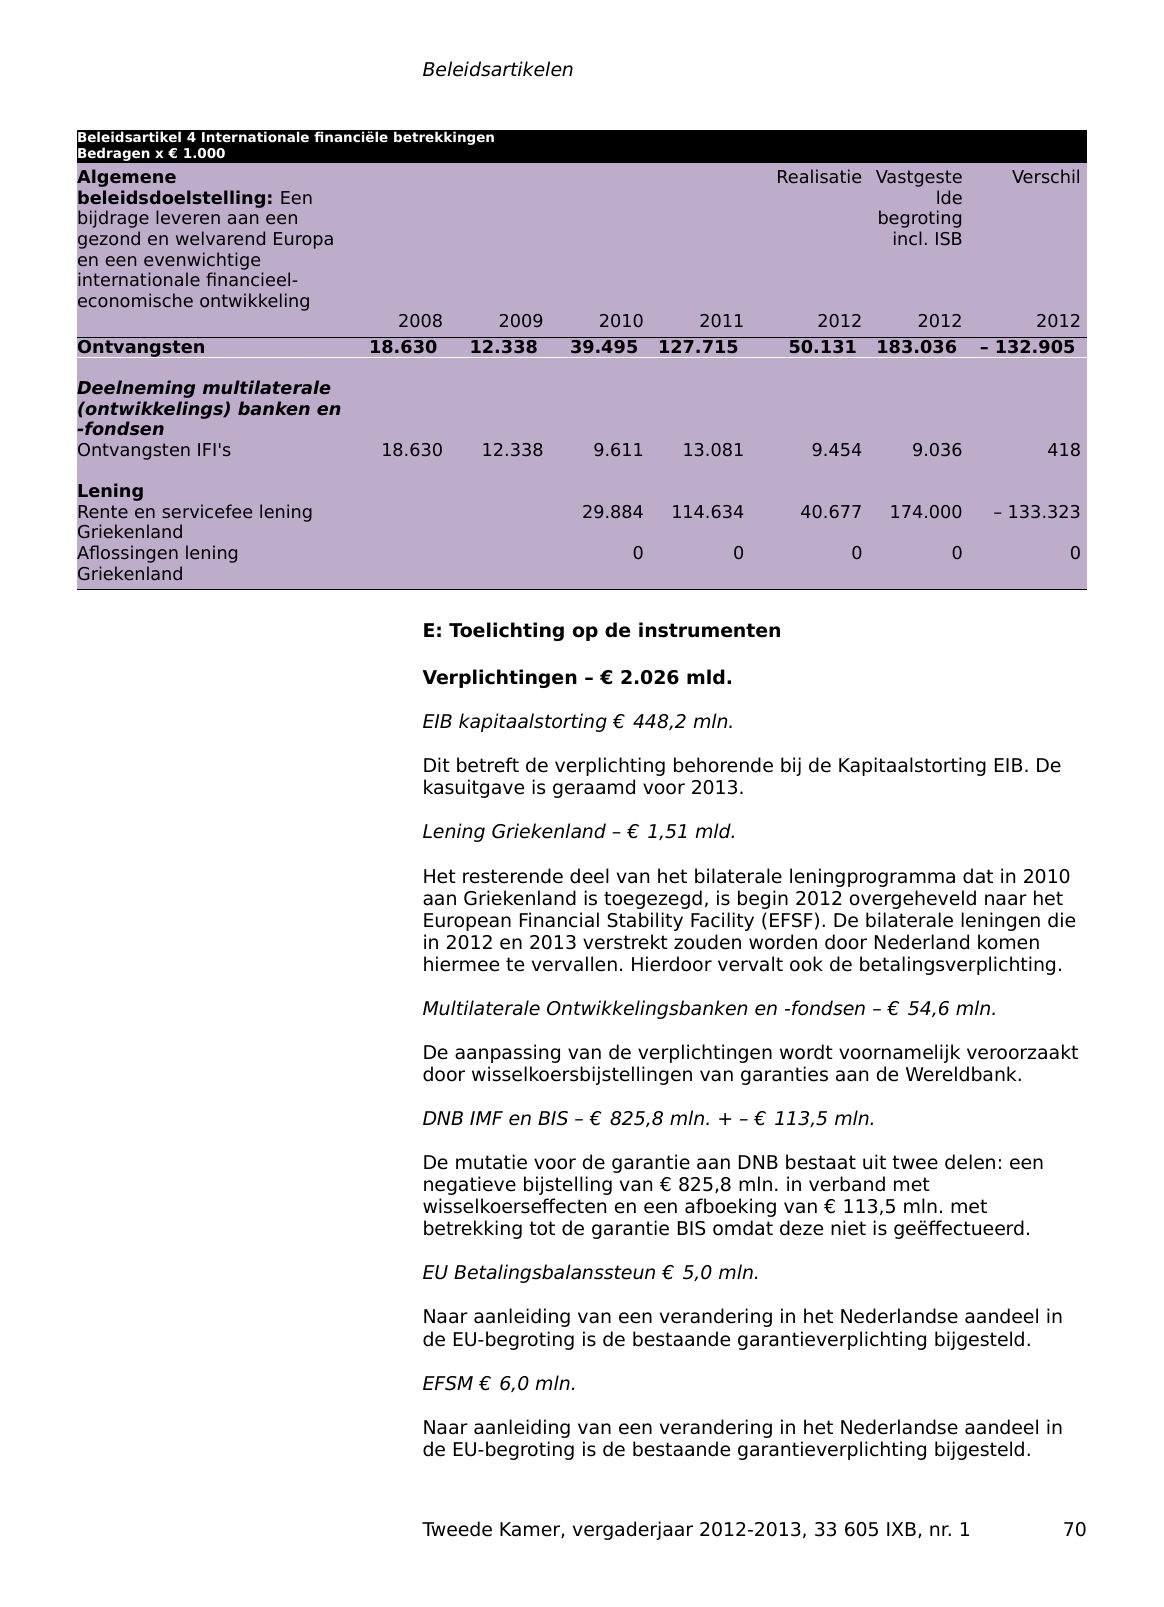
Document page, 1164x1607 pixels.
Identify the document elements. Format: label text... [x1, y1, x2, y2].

table_cell [868, 378, 968, 440]
table_cell 174.000 [868, 502, 968, 543]
table_cell [348, 543, 449, 589]
table_cell [969, 461, 1087, 481]
subtitle E: Toelichting op de instrumenten [422, 620, 1087, 642]
table_cell [348, 502, 449, 543]
table_cell 2009 [449, 311, 549, 337]
subtitle EFSM € 6,0 mln. [422, 1373, 1087, 1394]
table_cell 2012 [969, 311, 1087, 337]
table_cell 183.036 [868, 338, 968, 357]
table_cell 9.611 [549, 440, 649, 461]
table_cell [549, 378, 649, 440]
table_cell [750, 481, 868, 502]
table_cell – 132.905 [969, 338, 1087, 357]
table_cell 2011 [650, 311, 750, 337]
text Naar aanleiding van een verandering in het Nederlandse aandeel in de EU-begroting is de bestaande garantieverplichting bijgesteld. [422, 1417, 1087, 1461]
table_cell [348, 378, 449, 440]
table_cell Verschil [969, 163, 1087, 311]
table_cell [750, 378, 868, 440]
subtitle EU Betalingsbalanssteun € 5,0 mln. [422, 1262, 1087, 1284]
table_cell 40.677 [750, 502, 868, 543]
table_cell [650, 358, 750, 378]
table_cell 9.036 [868, 440, 968, 461]
table_cell 2012 [750, 311, 868, 337]
table_cell Realisatie [348, 163, 868, 311]
table_cell [650, 481, 750, 502]
table_cell Vastgestelde begroting incl. ISB [868, 163, 968, 311]
table_cell Ontvangsten [77, 338, 348, 357]
table_cell 12.338 [449, 440, 549, 461]
table_cell [348, 461, 449, 481]
table_cell 50.131 [750, 338, 868, 357]
table_cell 18.630 [348, 338, 449, 357]
table_cell 18.630 [348, 440, 449, 461]
table_cell [449, 481, 549, 502]
table_cell 0 [750, 543, 868, 589]
table_cell Lening [77, 481, 348, 502]
table_cell – 133.323 [969, 502, 1087, 543]
table_cell [969, 358, 1087, 378]
table_cell [77, 358, 348, 378]
subtitle EIB kapitaalstorting € 448,2 mln. [422, 711, 1087, 733]
table_cell [969, 481, 1087, 502]
table_cell 0 [549, 543, 649, 589]
table_cell [348, 358, 449, 378]
text Het resterende deel van het bilaterale leningprogramma dat in 2010 aan Griekenland is toegezegd, is begin 2012 overgeheveld naar het European Financial Stability Facility (EFSF). De bilaterale leningen die in 2012 en 2013 verstrekt zouden worden door Nederland komen hiermee te vervallen. Hierdoor vervalt ook de betalingsverplichting. [422, 866, 1087, 976]
table_cell [549, 358, 649, 378]
subtitle Lening Griekenland – € 1,51 mld. [422, 821, 1087, 843]
table_cell 29.884 [549, 502, 649, 543]
table_cell [449, 543, 549, 589]
table_cell [77, 311, 348, 337]
text Dit betreft de verplichting behorende bij de Kapitaalstorting EIB. De kasuitgave is geraamd voor 2013. [422, 755, 1087, 799]
subtitle Multilaterale Ontwikkelingsbanken en -fondsen – € 54,6 mln. [422, 998, 1087, 1020]
text Naar aanleiding van een verandering in het Nederlandse aandeel in de EU-begroting is de bestaande garantieverplichting bijgesteld. [422, 1306, 1087, 1350]
table_cell [449, 358, 549, 378]
table_cell [650, 378, 750, 440]
table_cell [868, 461, 968, 481]
table_cell [348, 481, 449, 502]
table_cell 2008 [348, 311, 449, 337]
table_header Beleidsartikel 4 Internationale financiële betrekkingen Bedragen x € 1.000 [77, 130, 1087, 161]
table_cell 0 [969, 543, 1087, 589]
table_cell 2012 [868, 311, 968, 337]
table_cell Rente en servicefee lening Griekenland [77, 502, 348, 543]
text De mutatie voor de garantie aan DNB bestaat uit twee delen: een negatieve bijstelling van € 825,8 mln. in verband met wisselkoerseffecten en een afboeking van € 113,5 mln. met betrekking tot de garantie BIS omdat deze niet is geëffectueerd. [422, 1152, 1087, 1240]
table_cell 39.495 [549, 338, 649, 357]
table_cell 0 [650, 543, 750, 589]
table_cell [868, 481, 968, 502]
subtitle DNB IMF en BIS – € 825,8 mln. + – € 113,5 mln. [422, 1108, 1087, 1130]
table_cell [449, 502, 549, 543]
table_cell 0 [868, 543, 968, 589]
table_cell [449, 378, 549, 440]
table_cell [549, 481, 649, 502]
table_cell [750, 358, 868, 378]
table_cell [449, 461, 549, 481]
table_cell 418 [969, 440, 1087, 461]
table_cell 13.081 [650, 440, 750, 461]
table_cell 12.338 [449, 338, 549, 357]
table_cell 2010 [549, 311, 649, 337]
table_cell [750, 461, 868, 481]
table_cell [650, 461, 750, 481]
table_cell Deelneming multilaterale (ontwikkelings) banken en -fondsen [77, 378, 348, 440]
table_cell 114.634 [650, 502, 750, 543]
table_cell Aflossingen lening Griekenland [77, 543, 348, 589]
table_cell 9.454 [750, 440, 868, 461]
text De aanpassing van de verplichtingen wordt voornamelijk veroorzaakt door wisselkoersbijstellingen van garanties aan de Wereldbank. [422, 1042, 1087, 1086]
subtitle Verplichtingen – € 2.026 mld. [422, 667, 1087, 689]
table_cell Ontvangsten IFI's [77, 440, 348, 461]
table_cell [549, 461, 649, 481]
table_cell [77, 461, 348, 481]
table_cell [868, 358, 968, 378]
table_cell Algemene beleidsdoelstelling: Een bijdrage leveren aan een gezond en welvarend Europa en een evenwichtige internationale financieel-economische ontwikkeling [77, 163, 348, 311]
table_cell [969, 378, 1087, 440]
table_cell 127.715 [650, 338, 750, 357]
